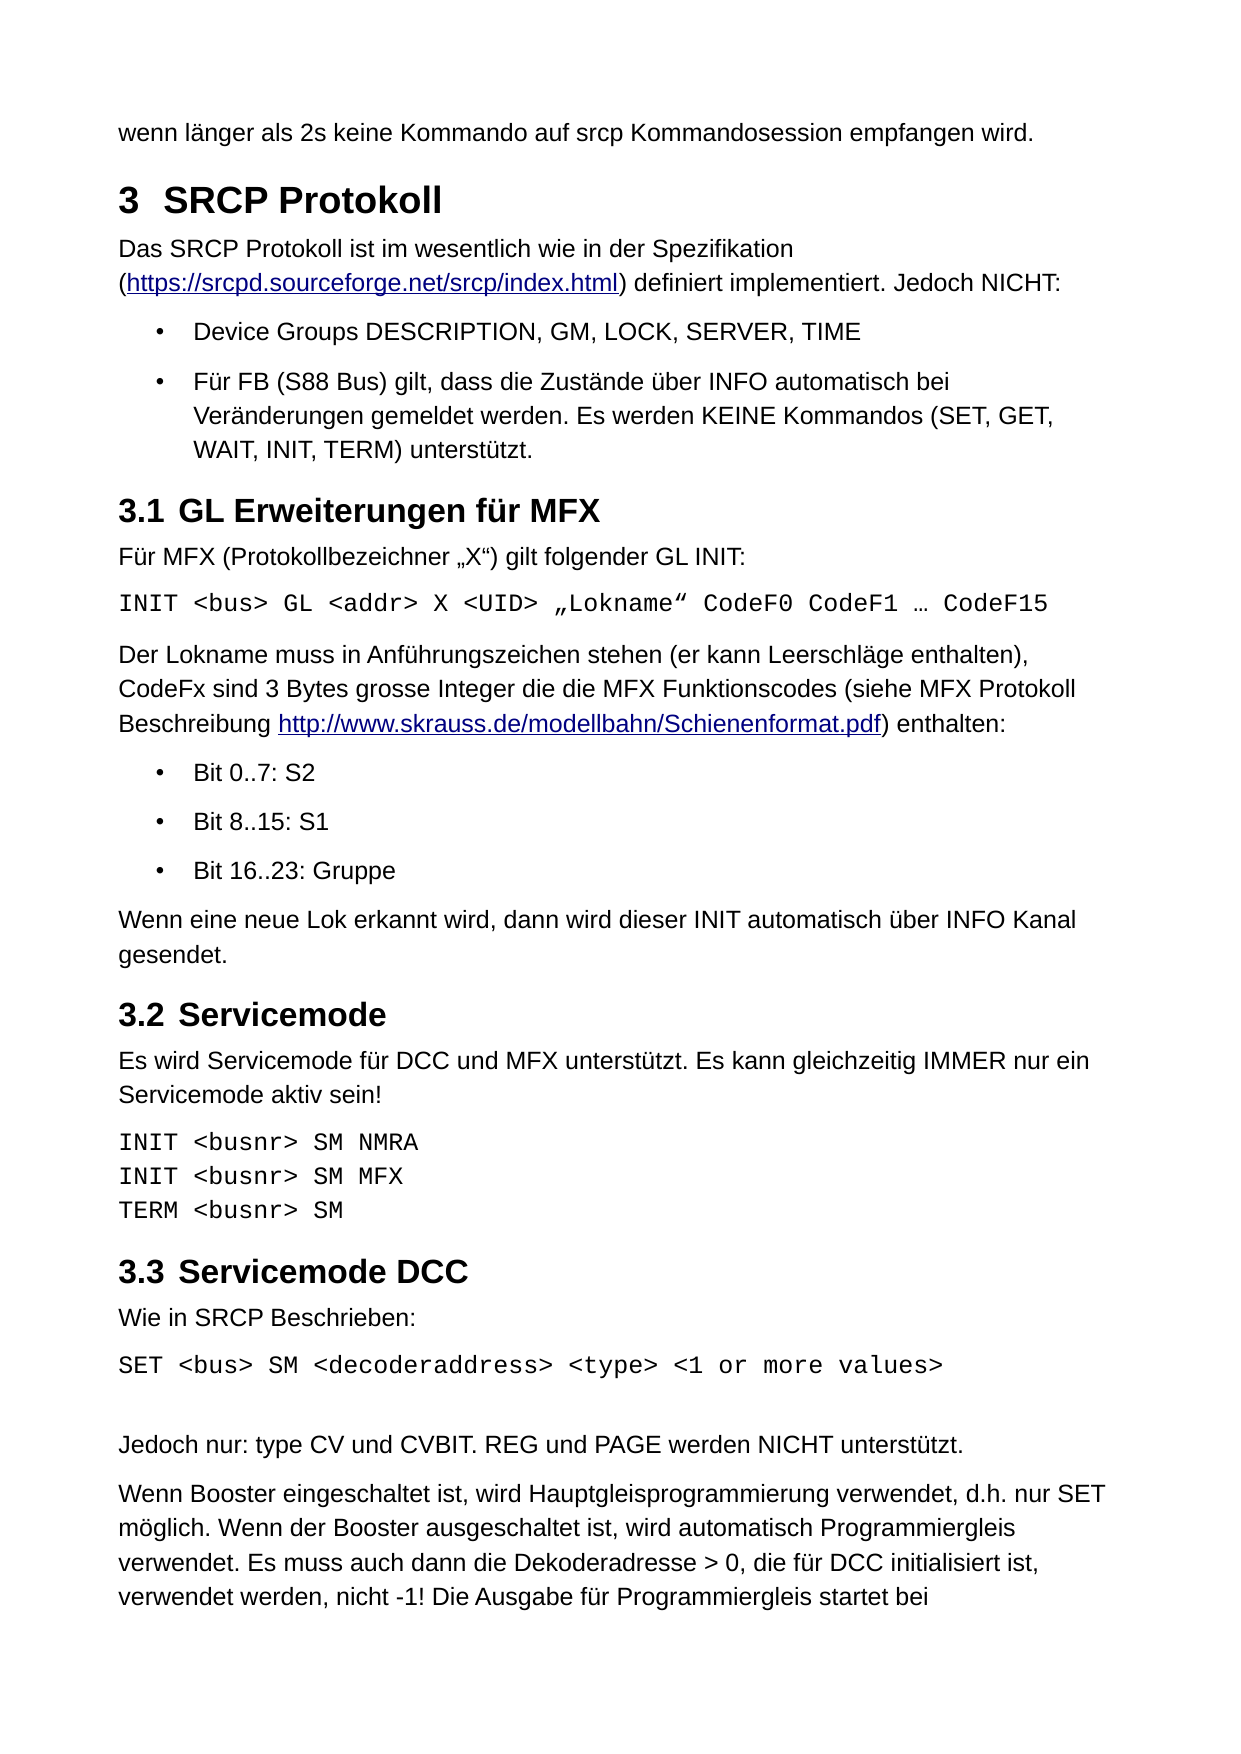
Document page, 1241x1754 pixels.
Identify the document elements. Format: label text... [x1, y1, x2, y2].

list Bit 8..15: S1 [156, 807, 1122, 836]
list Bit 16..23: Gruppe [156, 856, 1122, 885]
text Wenn eine neue Lok erkannt wird, dann wird dieser INIT automatisch über INFO Kanal gesendet. [118, 905, 1122, 968]
text Für MFX (Protokollbezeichner „X“) gilt folgender GL INIT: [118, 542, 1122, 571]
subtitle GL Erweiterungen für MFX [118, 491, 1122, 529]
list Bit 0..7: S2 [156, 758, 1122, 786]
text Wie in SRCP Beschrieben: [118, 1303, 1122, 1332]
text Das SRCP Protokoll ist im wesentlich wie in der Spezifikation (https://srcpd.sourceforge.net/srcp/index.html) definiert implementiert. Jedoch NICHT: [118, 234, 1122, 297]
text Jedoch nur: type CV und CVBIT. REG und PAGE werden NICHT unterstützt. [118, 1430, 1122, 1459]
subtitle Servicemode [118, 995, 1122, 1033]
text Wenn Booster eingeschaltet ist, wird Hauptgleisprogrammierung verwendet, d.h. nur SET möglich. Wenn der Booster ausgeschaltet ist, wird automatisch Programmiergleis verwendet. Es muss auch dann die Dekoderadresse > 0, die für DCC initialisiert ist, verwendet werden, nicht -1! Die Ausgabe für Programmiergleis startet bei [118, 1479, 1122, 1611]
text INIT <bus> GL <addr> X <UID> „Lokname“ CodeF0 CodeF1 … CodeF15 [118, 591, 1122, 619]
list Für FB (S88 Bus) gilt, dass die Zustände über INFO automatisch bei Veränderungen gemeldet werden. Es werden KEINE Kommandos (SET, GET, WAIT, INIT, TERM) unterstützt. [156, 366, 1122, 464]
text Es wird Servicemode für DCC und MFX unterstützt. Es kann gleichzeitig IMMER nur ein Servicemode aktiv sein! [118, 1046, 1122, 1109]
subtitle SRCP Protokoll [118, 178, 1122, 221]
text wenn länger als 2s keine Kommando auf srcp Kommandosession empfangen wird. [118, 118, 1122, 147]
list Device Groups DESCRIPTION, GM, LOCK, SERVER, TIME [156, 317, 1122, 346]
text INIT <busnr> SM NMRA INIT <busnr> SM MFX TERM <busnr> SM [118, 1129, 1122, 1226]
subtitle Servicemode DCC [118, 1252, 1122, 1291]
text SET <bus> SM <decoderaddress> <type> <1 or more values> [118, 1352, 1122, 1381]
text Der Lokname muss in Anführungszeichen stehen (er kann Leerschläge enthalten), CodeFx sind 3 Bytes grosse Integer die die MFX Funktionscodes (siehe MFX Protokoll Beschreibung http://www.skrauss.de/modellbahn/Schienenformat.pdf) enthalten: [118, 639, 1122, 737]
